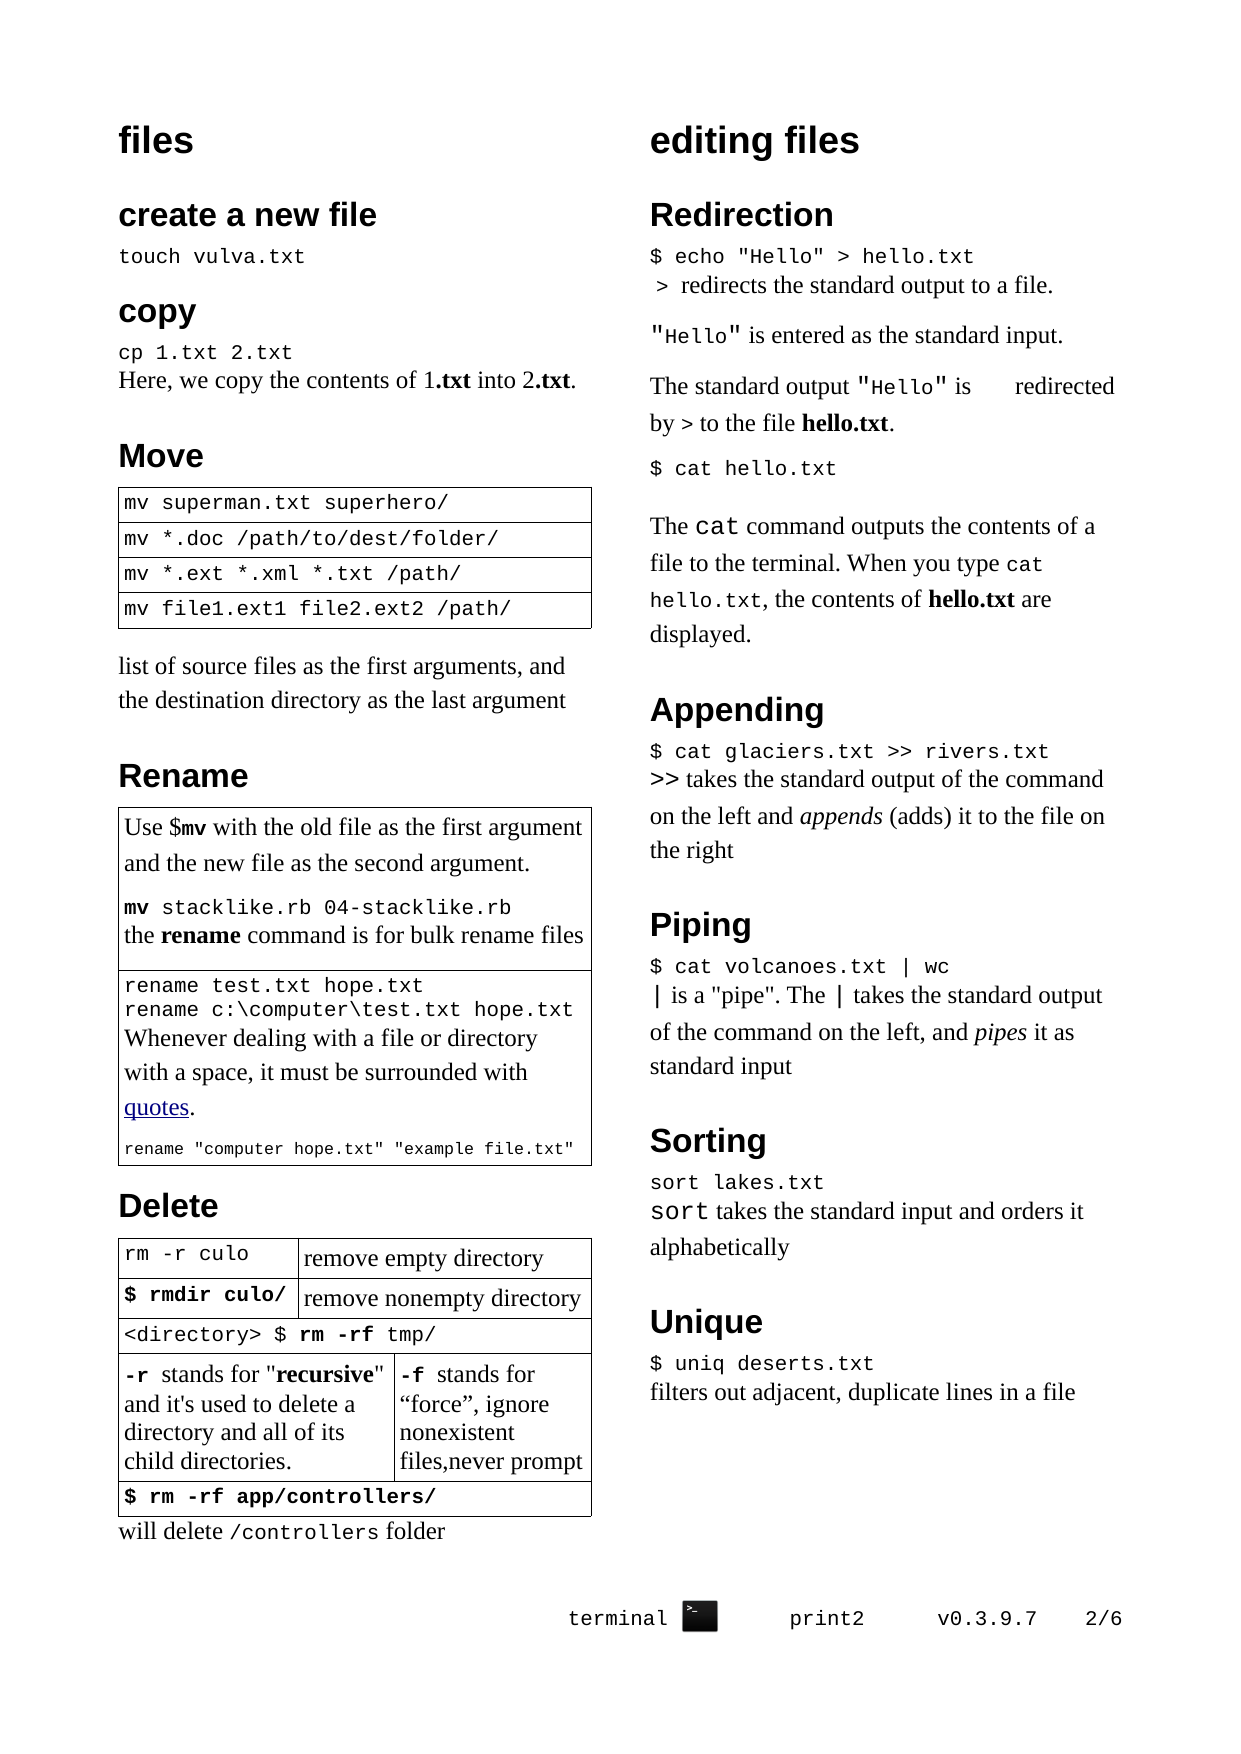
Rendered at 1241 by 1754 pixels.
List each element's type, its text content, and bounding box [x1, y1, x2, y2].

subtitle Move [118, 435, 591, 474]
subtitle Sorting [649, 1121, 1122, 1159]
text "Hello" is entered as the standard input. [649, 320, 1122, 351]
subtitle Rename [118, 756, 591, 794]
subtitle Piping [649, 905, 1122, 944]
text sort takes the standard input and orders it alphabetically [649, 1196, 1122, 1261]
subtitle create a new file [118, 195, 591, 234]
text cp 1.txt 2.txt [118, 342, 591, 366]
text The cat command outputs the contents of a file to the terminal. When you type cat hello.txt, the contents of hello.txt are displayed. [649, 511, 1122, 648]
table_cell mv *.ext *.xml *.txt /path/ [119, 558, 591, 592]
text sort lakes.txt [649, 1172, 1122, 1196]
table_cell $ rm -rf app/controllers/ [119, 1482, 591, 1516]
table_cell mv *.doc /path/to/dest/folder/ [119, 523, 591, 557]
text >> takes the standard output of the command on the left and appends (adds) it to the file on the right [649, 764, 1122, 864]
table_header remove empty directory [299, 1239, 591, 1278]
text $ cat volcanoes.txt | wc [649, 956, 1122, 980]
table_cell $ rmdir culo/ [119, 1279, 298, 1318]
table_header mv superman.txt superhero/ [119, 488, 591, 522]
text $ uniq deserts.txt [649, 1353, 1122, 1377]
text will delete /controllers folder [118, 1517, 591, 1546]
text filters out adjacent, duplicate lines in a file [649, 1377, 1122, 1406]
subtitle Appending [649, 689, 1122, 728]
text Here, we copy the contents of 1.txt into 2.txt. [118, 366, 591, 394]
subtitle files [118, 118, 591, 162]
text list of source files as the first arguments, and the destination directory as the last argument [118, 651, 591, 714]
text The standard output "Hello" is redirected by > to the file hello.txt. [649, 371, 1122, 438]
table_cell <directory> $ rm -rf tmp/ [119, 1319, 591, 1353]
text $ cat glaciers.txt >> rivers.txt [649, 741, 1122, 764]
subtitle copy [118, 291, 591, 329]
text touch vulva.txt [118, 246, 591, 270]
text $ echo "Hello" > hello.txt [649, 246, 1122, 270]
table_header Use $mv with the old file as the first argument and the new file as the second argument. mv stacklike.rb 04-stacklike.rb the rename command is for bulk rename files [119, 808, 591, 969]
table_cell remove nonempty directory [299, 1279, 591, 1318]
subtitle Redirection [649, 195, 1122, 234]
table_header -f stands for “force”, ignore nonexistent files,never prompt [395, 1354, 591, 1481]
table_header rm -r culo [119, 1239, 298, 1278]
table_cell rename test.txt hope.txt rename c:\computer\test.txt hope.txt Whenever dealing with a file or directory with a space, it must be surrounded with quotes. rename "computer hope.txt" "example file.txt" [119, 971, 591, 1165]
table_header -r stands for "recursive" and it's used to delete a directory and all of its child directories. [119, 1354, 394, 1481]
table_cell mv file1.ext1 file2.ext2 /path/ [119, 593, 591, 627]
text $ cat hello.txt [649, 458, 1122, 482]
subtitle editing files [649, 118, 1122, 162]
subtitle Unique [649, 1302, 1122, 1341]
text | is a "pipe". The | takes the standard output of the command on the left, and pipes it as standard input [649, 980, 1122, 1080]
subtitle Delete [118, 1186, 591, 1225]
picture [680, 1596, 720, 1636]
text > redirects the standard output to a file. [649, 270, 1122, 299]
